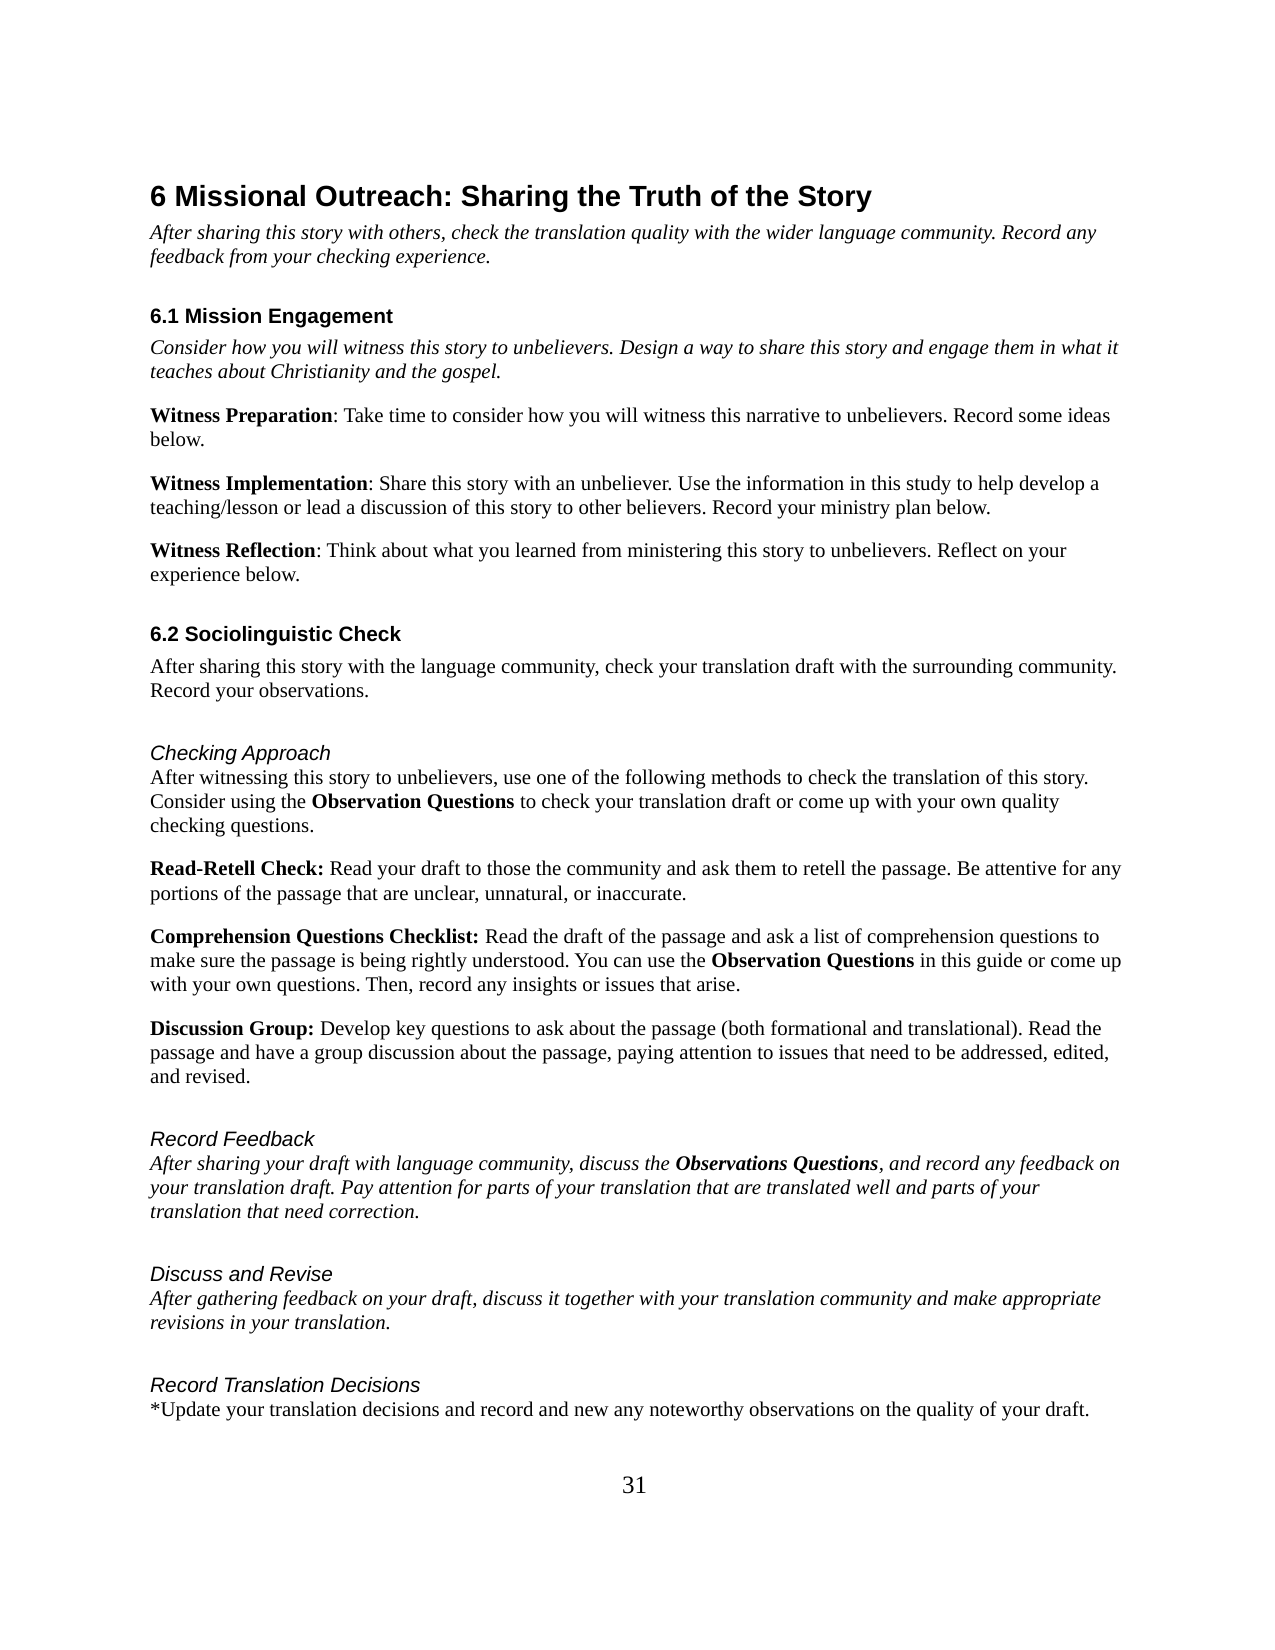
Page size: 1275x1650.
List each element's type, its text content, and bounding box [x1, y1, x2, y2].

text After sharing this story with others, check the translation quality with the wider language community. Record any feedback from your checking experience. [150, 220, 1125, 268]
text After witnessing this story to unbelievers, use one of the following methods to check the translation of this story. Consider using the Observation Questions to check your translation draft or come up with your own quality checking questions. [150, 765, 1125, 837]
subtitle Record Feedback [150, 1127, 1125, 1151]
text After gathering feedback on your draft, discuss it together with your translation community and make appropriate revisions in your translation. [150, 1286, 1125, 1334]
subtitle Discuss and Revise [150, 1262, 1125, 1286]
text Witness Implementation: Share this story with an unbeliever. Use the information in this study to help develop a teaching/lesson or lead a discussion of this story to other believers. Record your ministry plan below. [150, 471, 1125, 519]
text Witness Reflection: Think about what you learned from ministering this story to unbelievers. Reflect on your experience below. [150, 538, 1125, 586]
text Witness Preparation: Take time to consider how you will witness this narrative to unbelievers. Record some ideas below. [150, 403, 1125, 451]
text After sharing this story with the language community, check your translation draft with the surrounding community. Record your observations. [150, 654, 1125, 702]
subtitle 6.2 Sociolinguistic Check [150, 622, 1125, 646]
subtitle 6 Missional Outreach: Sharing the Truth of the Story [150, 179, 1125, 212]
subtitle Checking Approach [150, 741, 1125, 765]
text *Update your translation decisions and record and new any noteworthy observations on the quality of your draft. [150, 1397, 1125, 1421]
text Consider how you will witness this story to unbelievers. Design a way to share this story and engage them in what it teaches about Christianity and the gospel. [150, 335, 1125, 383]
text Discussion Group: Develop key questions to ask about the passage (both formational and translational). Read the passage and have a group discussion about the passage, paying attention to issues that need to be addressed, edited, and revised. [150, 1016, 1125, 1088]
text Read-Retell Check: Read your draft to those the community and ask them to retell the passage. Be attentive for any portions of the passage that are unclear, unnatural, or inaccurate. [150, 856, 1125, 904]
text Comprehension Questions Checklist: Read the draft of the passage and ask a list of comprehension questions to make sure the passage is being rightly understood. You can use the Observation Questions in this guide or come up with your own questions. Then, record any insights or issues that arise. [150, 924, 1125, 996]
subtitle Record Translation Decisions [150, 1373, 1125, 1397]
text After sharing your draft with language community, discuss the Observations Questions, and record any feedback on your translation draft. Pay attention for parts of your translation that are translated well and parts of your translation that need correction. [150, 1151, 1125, 1223]
subtitle 6.1 Mission Engagement [150, 304, 1125, 328]
